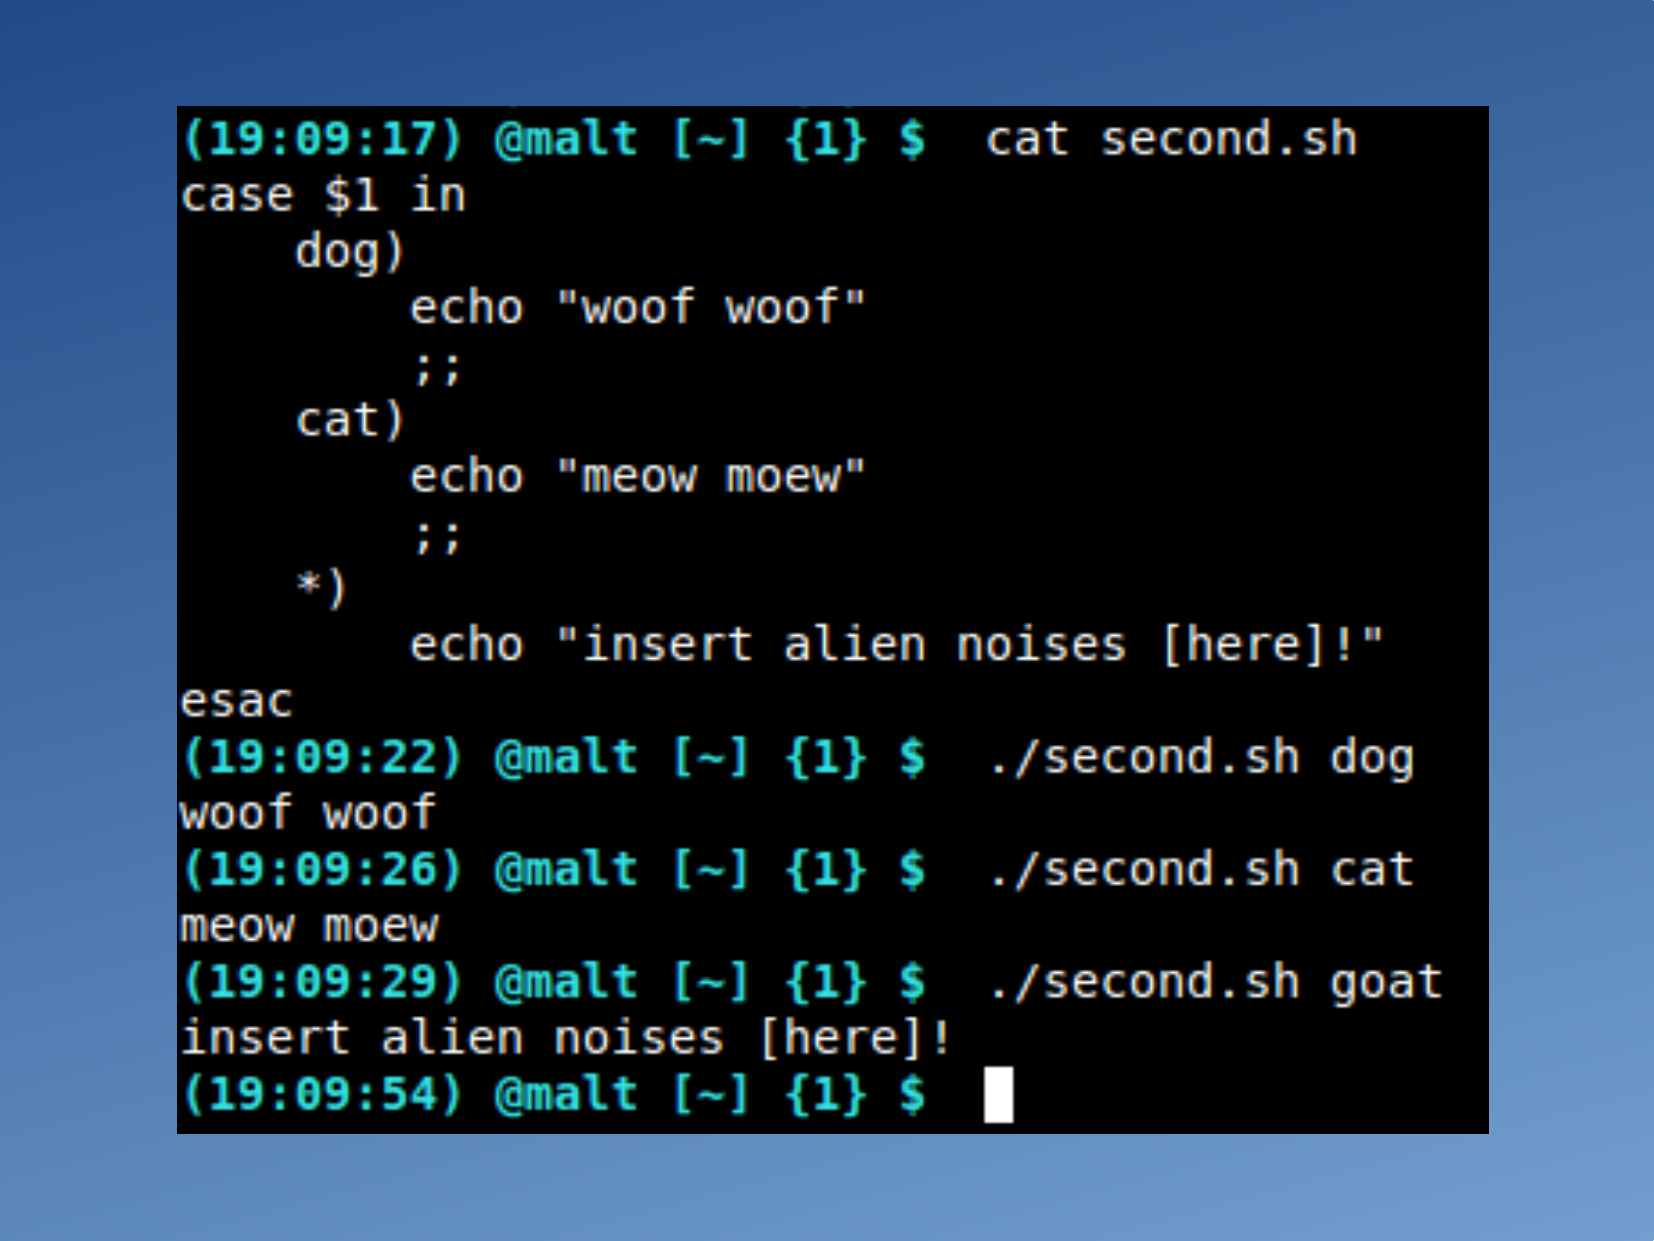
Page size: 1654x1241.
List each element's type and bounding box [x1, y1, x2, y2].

picture [177, 106, 1489, 1134]
